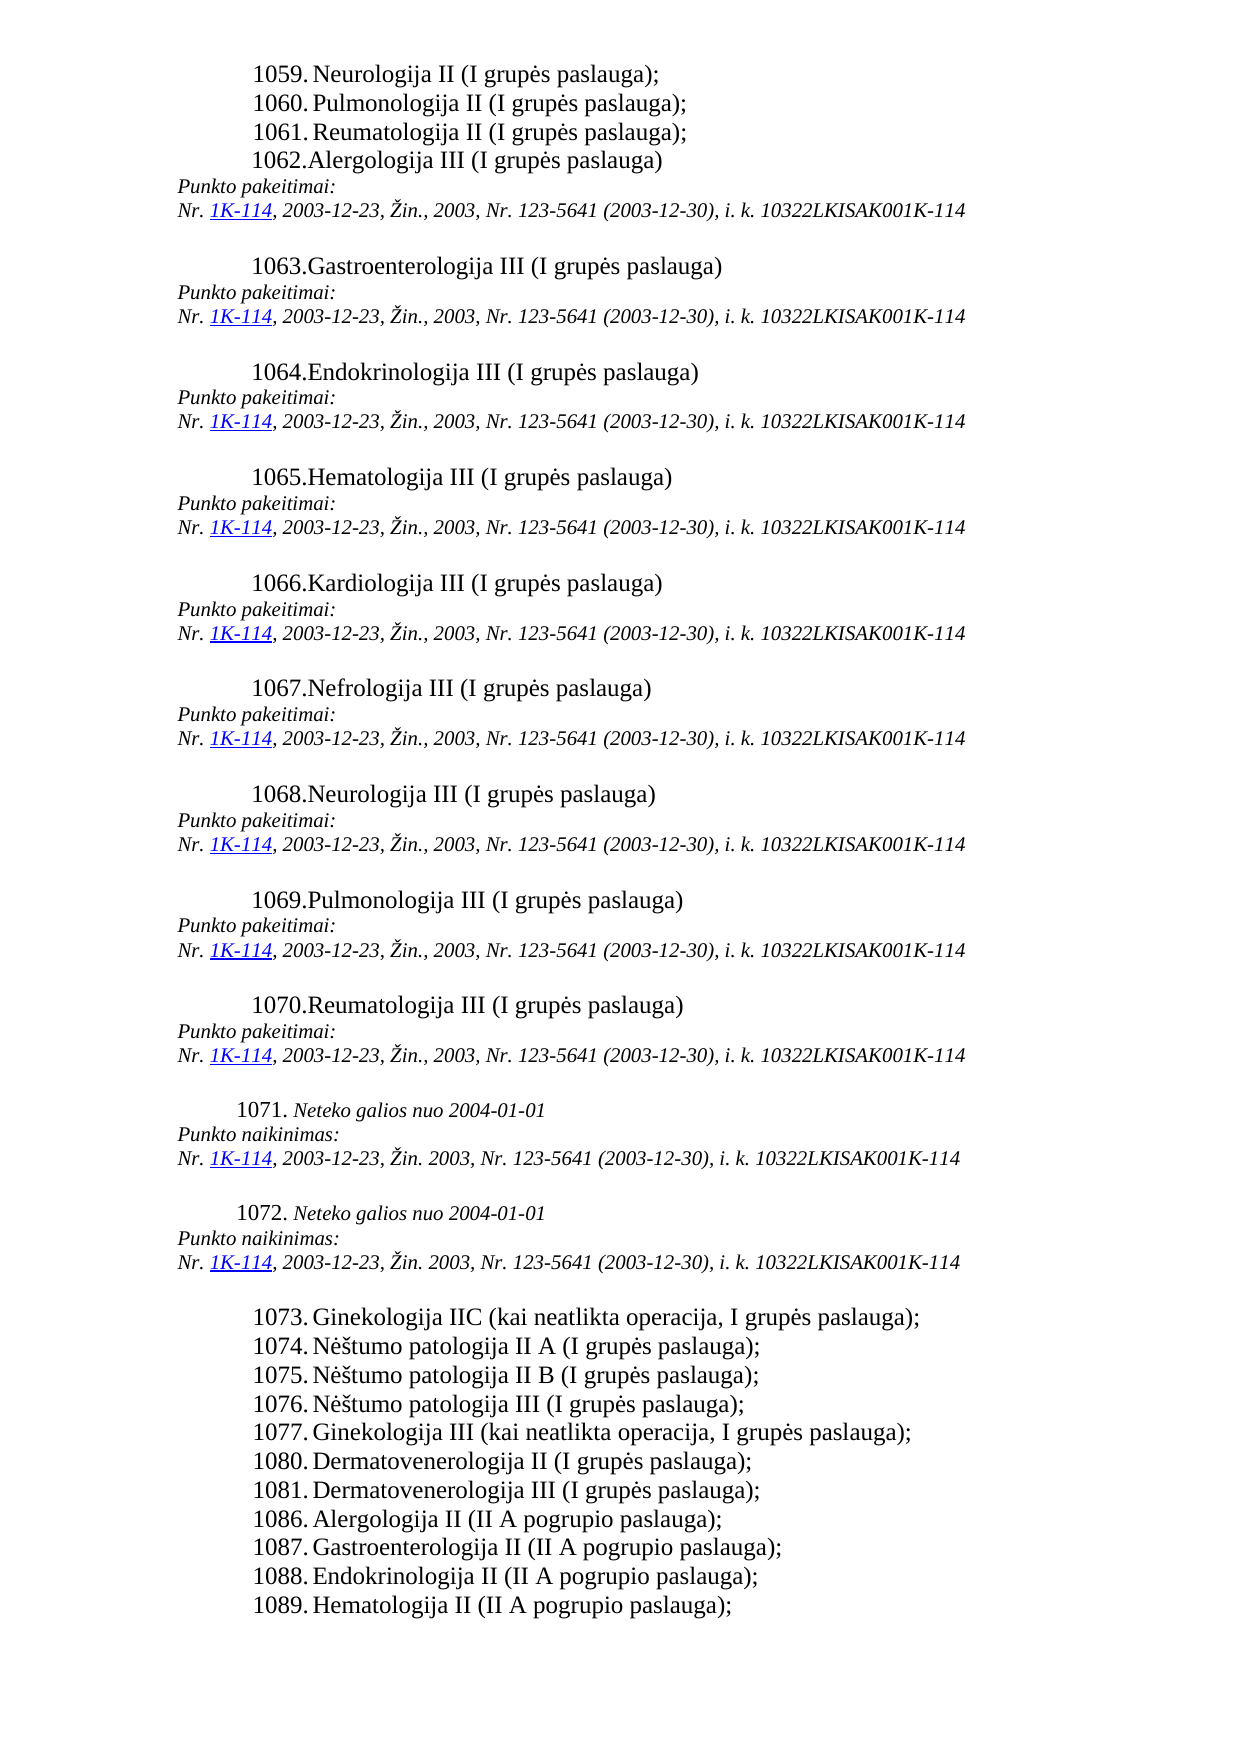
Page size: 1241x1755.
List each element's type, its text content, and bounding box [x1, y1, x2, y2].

text 1064.Endokrinologija III (I grupės paslauga) [177, 357, 1181, 385]
text Nr. 1K-114, 2003-12-23, Žin., 2003, Nr. 123-5641 (2003-12-30), i. k. 10322LKISAK001K-114 [177, 304, 1181, 328]
text Punkto pakeitimai: [177, 808, 1181, 832]
text 1059. Neurologija II (I grupės paslauga); [177, 59, 1181, 88]
text Nr. 1K-114, 2003-12-23, Žin., 2003, Nr. 123-5641 (2003-12-30), i. k. 10322LKISAK001K-114 [177, 1043, 1181, 1067]
text 1069.Pulmonologija III (I grupės paslauga) [177, 885, 1181, 913]
text 1070.Reumatologija III (I grupės paslauga) [177, 990, 1181, 1019]
text 1071. Neteko galios nuo 2004-01-01 [177, 1096, 1181, 1122]
text Nr. 1K-114, 2003-12-23, Žin. 2003, Nr. 123-5641 (2003-12-30), i. k. 10322LKISAK001K-114 [177, 1146, 1181, 1170]
text 1075. Nėštumo patologija II B (I grupės paslauga); [177, 1360, 1181, 1389]
text Punkto pakeitimai: [177, 174, 1181, 198]
text 1061. Reumatologija II (I grupės paslauga); [177, 117, 1181, 145]
text 1080. Dermatovenerologija II (I grupės paslauga); [177, 1446, 1181, 1475]
text Punkto pakeitimai: [177, 913, 1181, 937]
text Nr. 1K-114, 2003-12-23, Žin., 2003, Nr. 123-5641 (2003-12-30), i. k. 10322LKISAK001K-114 [177, 621, 1181, 645]
text 1068.Neurologija III (I grupės paslauga) [177, 779, 1181, 808]
text 1074. Nėštumo patologija II A (I grupės paslauga); [177, 1331, 1181, 1360]
text 1073. Ginekologija IIC (kai neatlikta operacija, I grupės paslauga); [177, 1302, 1181, 1331]
text 1087. Gastroenterologija II (II A pogrupio paslauga); [177, 1532, 1181, 1561]
text Punkto naikinimas: [177, 1122, 1181, 1146]
text 1060. Pulmonologija II (I grupės paslauga); [177, 88, 1181, 117]
text 1072. Neteko galios nuo 2004-01-01 [177, 1199, 1181, 1226]
text 1067.Nefrologija III (I grupės paslauga) [177, 673, 1181, 702]
text Nr. 1K-114, 2003-12-23, Žin., 2003, Nr. 123-5641 (2003-12-30), i. k. 10322LKISAK001K-114 [177, 515, 1181, 539]
text Nr. 1K-114, 2003-12-23, Žin. 2003, Nr. 123-5641 (2003-12-30), i. k. 10322LKISAK001K-114 [177, 1249, 1181, 1274]
text Punkto naikinimas: [177, 1226, 1181, 1249]
text 1081. Dermatovenerologija III (I grupės paslauga); [177, 1475, 1181, 1504]
text Nr. 1K-114, 2003-12-23, Žin., 2003, Nr. 123-5641 (2003-12-30), i. k. 10322LKISAK001K-114 [177, 937, 1181, 962]
text 1063.Gastroenterologija III (I grupės paslauga) [177, 251, 1181, 280]
text Punkto pakeitimai: [177, 1019, 1181, 1043]
text 1065.Hematologija III (I grupės paslauga) [177, 462, 1181, 491]
text 1077. Ginekologija III (kai neatlikta operacija, I grupės paslauga); [177, 1417, 1181, 1446]
text 1066.Kardiologija III (I grupės paslauga) [177, 568, 1181, 597]
text 1086. Alergologija II (II A pogrupio paslauga); [177, 1504, 1181, 1532]
text Punkto pakeitimai: [177, 385, 1181, 409]
text 1062.Alergologija III (I grupės paslauga) [177, 145, 1181, 174]
text Punkto pakeitimai: [177, 597, 1181, 621]
text Punkto pakeitimai: [177, 702, 1181, 726]
text Nr. 1K-114, 2003-12-23, Žin., 2003, Nr. 123-5641 (2003-12-30), i. k. 10322LKISAK001K-114 [177, 198, 1181, 222]
text Nr. 1K-114, 2003-12-23, Žin., 2003, Nr. 123-5641 (2003-12-30), i. k. 10322LKISAK001K-114 [177, 726, 1181, 750]
text 1088. Endokrinologija II (II A pogrupio paslauga); [177, 1561, 1181, 1590]
text Punkto pakeitimai: [177, 280, 1181, 304]
text 1089. Hematologija II (II A pogrupio paslauga); [177, 1590, 1181, 1619]
text 1076. Nėštumo patologija III (I grupės paslauga); [177, 1389, 1181, 1417]
text Punkto pakeitimai: [177, 491, 1181, 515]
text Nr. 1K-114, 2003-12-23, Žin., 2003, Nr. 123-5641 (2003-12-30), i. k. 10322LKISAK001K-114 [177, 832, 1181, 856]
text Nr. 1K-114, 2003-12-23, Žin., 2003, Nr. 123-5641 (2003-12-30), i. k. 10322LKISAK001K-114 [177, 409, 1181, 433]
